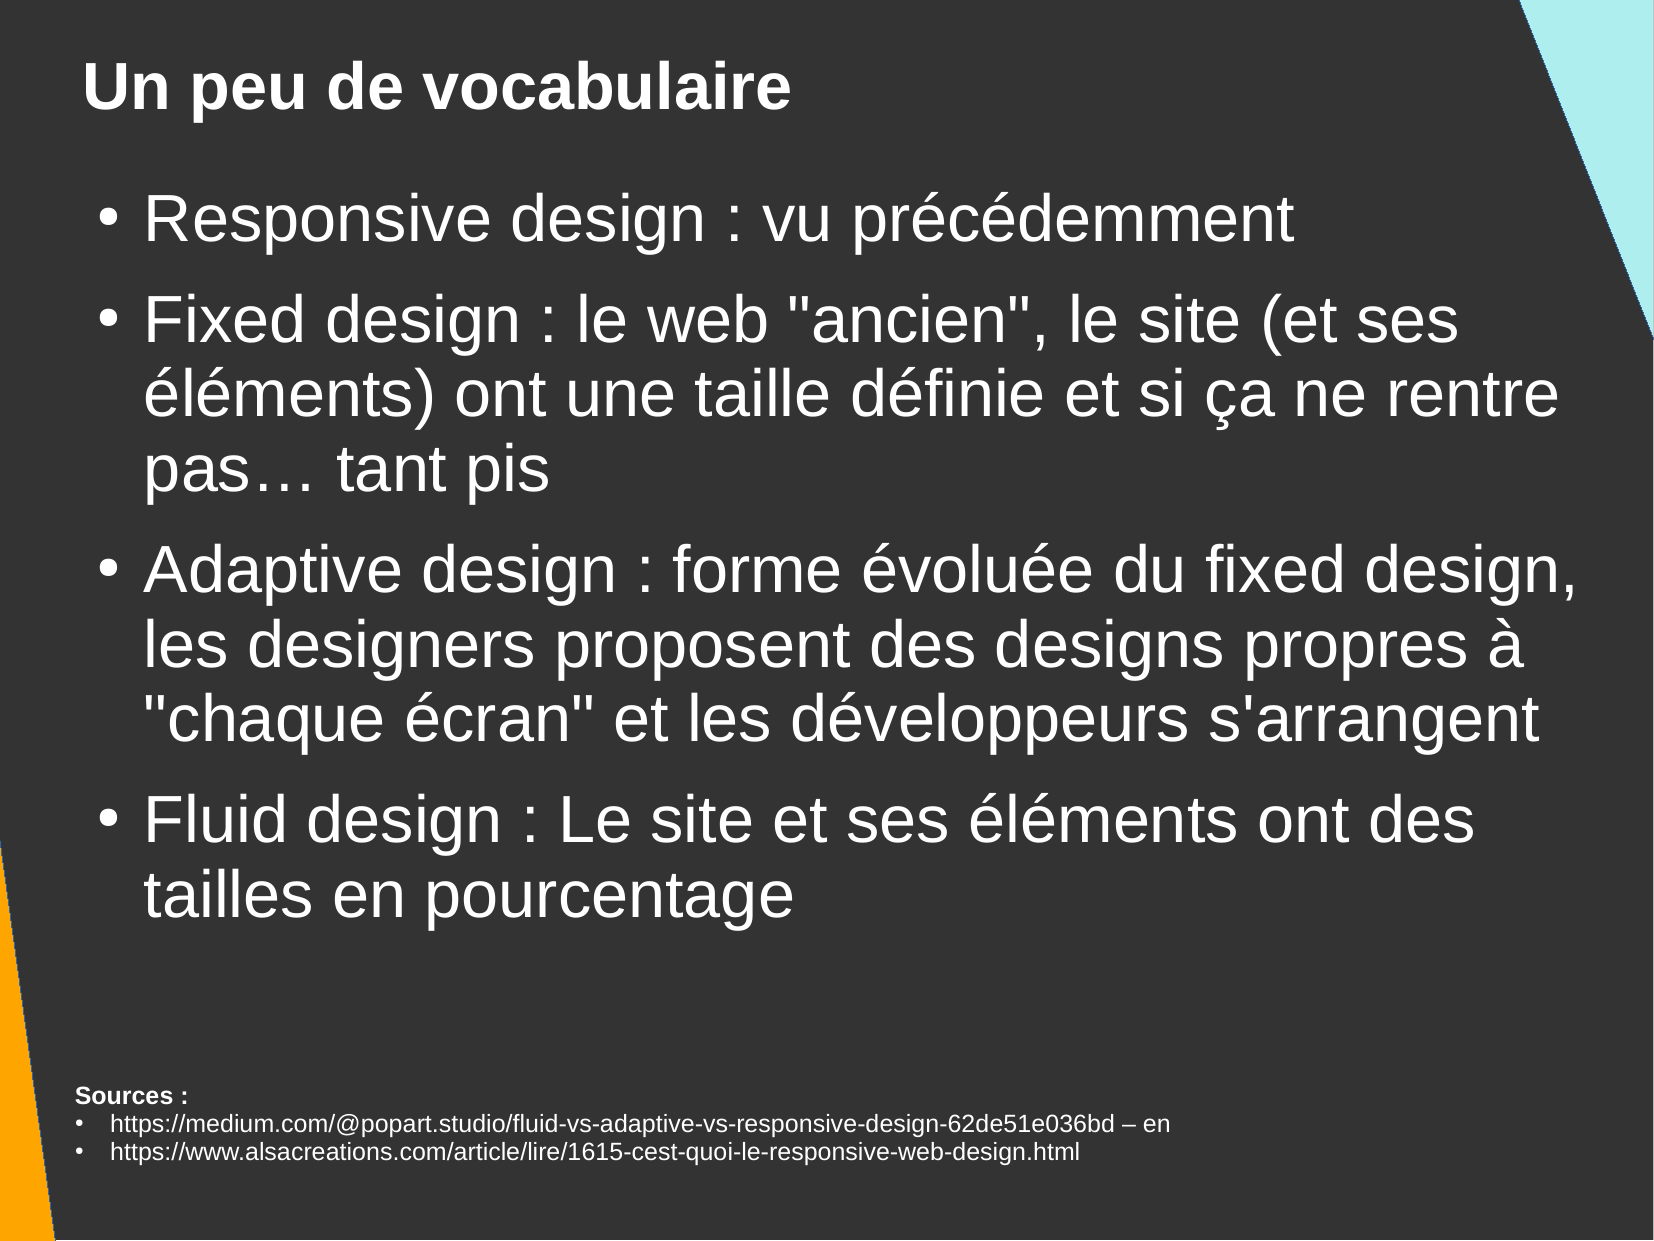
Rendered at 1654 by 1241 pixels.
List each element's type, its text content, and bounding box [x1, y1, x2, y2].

title Un peu de vocabulaire [82, 49, 1571, 152]
text_box [0, 840, 56, 1241]
text_box [1519, 0, 1654, 340]
list Responsive design : vu précédemment Fixed design : le web "ancien", le site (et ses éléments) ont une taille définie et si ça ne rentre pas… tant pis Adaptive design : forme évoluée du fixed design, les designers proposent des designs propres à "chaque écran" et les développeurs s'arrangent Fluid design : Le site et ses éléments ont des tailles en pourcentage [80, 180, 1605, 981]
text_box Sources : https://medium.com/@popart.studio/fluid-vs-adaptive-vs-responsive-design-62de51e036bd – en https://www.alsacreations.com/article/lire/1615-cest-quoi-le-responsive-web-design.html [60, 1074, 1546, 1241]
